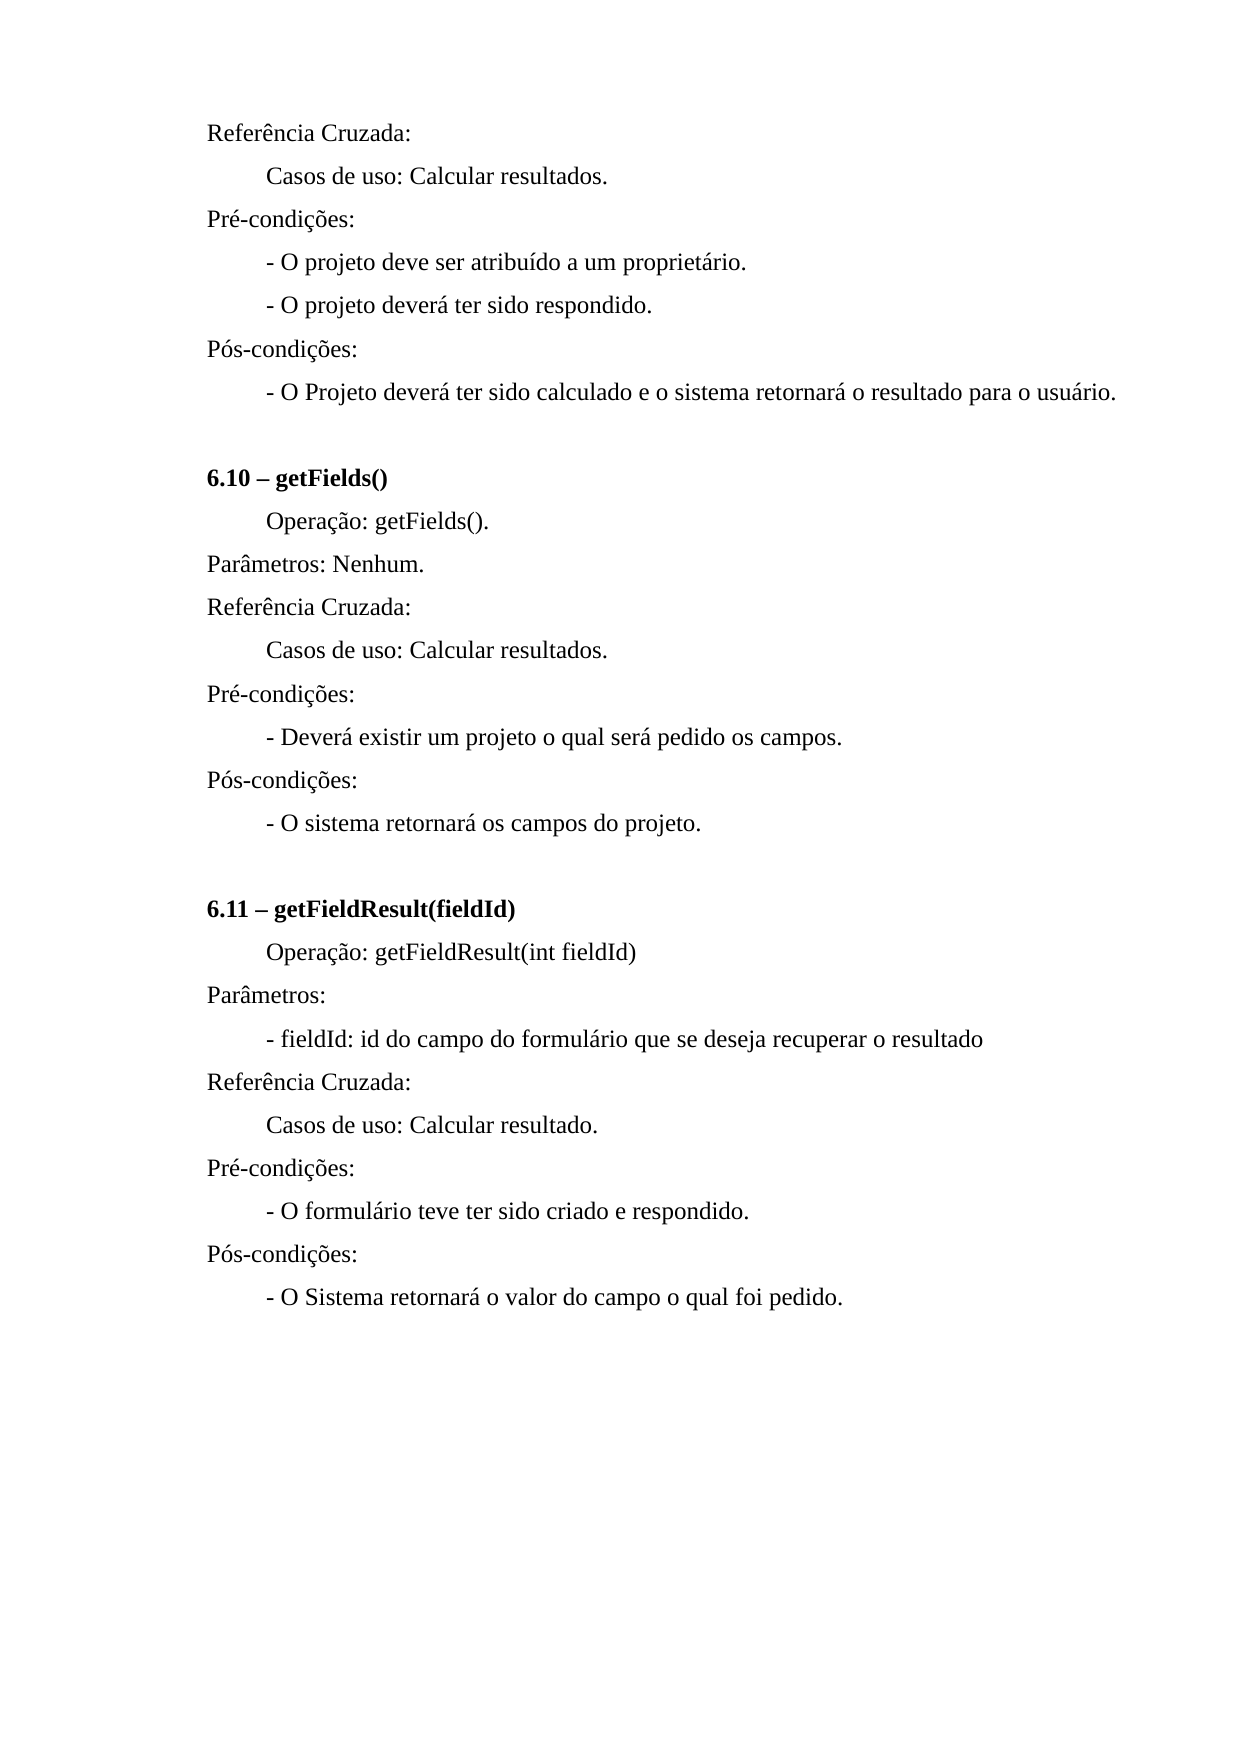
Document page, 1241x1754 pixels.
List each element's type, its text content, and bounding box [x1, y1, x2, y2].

list 6.11 – getFieldResult(fieldId) [118, 894, 1122, 923]
list Pós-condições: [118, 1239, 1122, 1268]
list Casos de uso: Calcular resultado. [118, 1110, 1122, 1139]
list 6.10 – getFields() [118, 463, 1122, 492]
list Parâmetros: [118, 981, 1122, 1009]
list - O sistema retornará os campos do projeto. [118, 808, 1122, 837]
list - O projeto deve ser atribuído a um proprietário. [118, 247, 1122, 276]
list Parâmetros: Nenhum. [118, 549, 1122, 578]
list - O Sistema retornará o valor do campo o qual foi pedido. [118, 1282, 1122, 1311]
list Casos de uso: Calcular resultados. [118, 161, 1122, 190]
list Operação: getFields(). [118, 506, 1122, 535]
list Pós-condições: [118, 334, 1122, 362]
list Pré-condições: [118, 679, 1122, 707]
list - O formulário teve ter sido criado e respondido. [118, 1196, 1122, 1225]
list - fieldId: id do campo do formulário que se deseja recuperar o resultado [118, 1024, 1122, 1052]
list Pré-condições: [118, 204, 1122, 233]
list Referência Cruzada: [118, 1067, 1122, 1096]
list - O projeto deverá ter sido respondido. [118, 291, 1122, 319]
list - Deverá existir um projeto o qual será pedido os campos. [118, 722, 1122, 751]
list Operação: getFieldResult(int fieldId) [118, 937, 1122, 966]
list Pré-condições: [118, 1153, 1122, 1182]
list Referência Cruzada: [118, 592, 1122, 621]
list Casos de uso: Calcular resultados. [118, 636, 1122, 664]
list Pós-condições: [118, 765, 1122, 794]
list - O Projeto deverá ter sido calculado e o sistema retornará o resultado para o usuário. [118, 377, 1122, 406]
list Referência Cruzada: [118, 118, 1122, 147]
